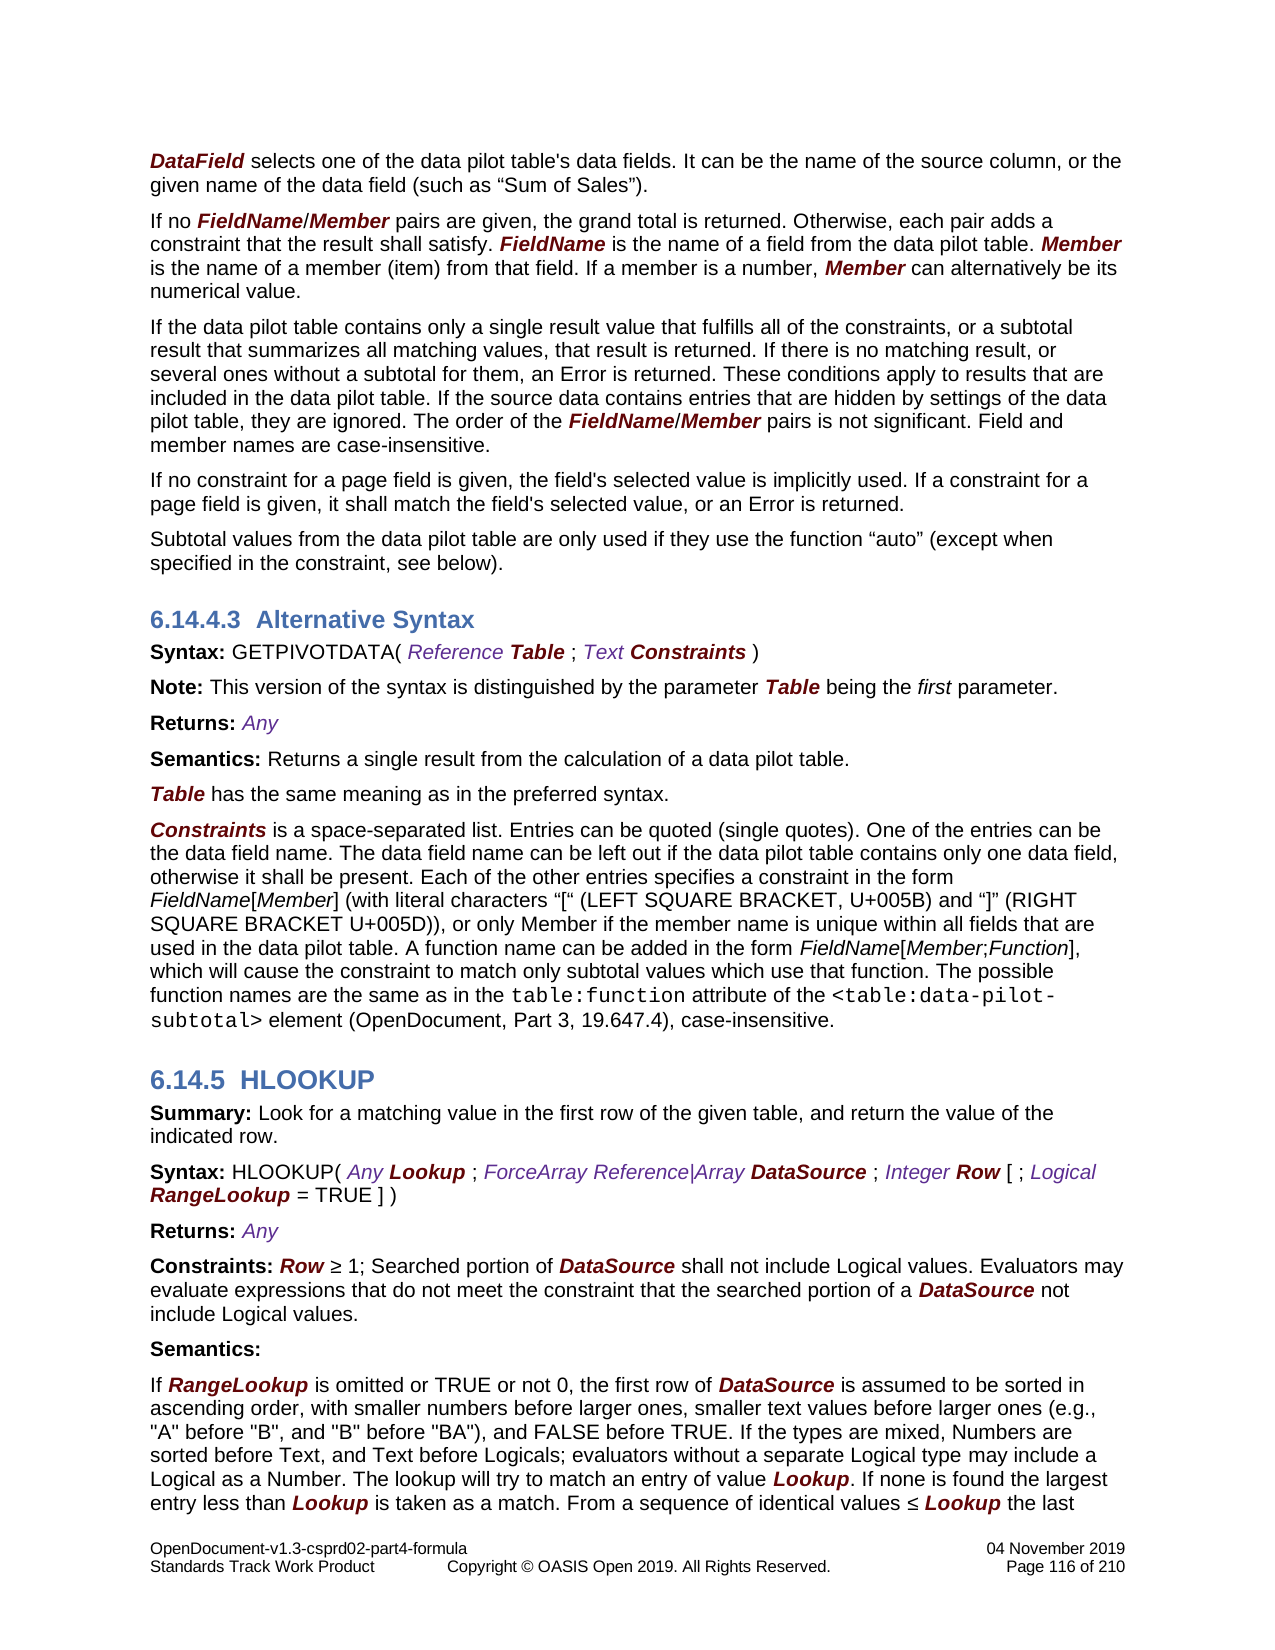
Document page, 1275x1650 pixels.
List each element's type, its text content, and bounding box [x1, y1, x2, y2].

text Constraints is a space-separated list. Entries can be quoted (single quotes). One of the entries can be the data field name. The data field name can be left out if the data pilot table contains only one data field, otherwise it shall be present. Each of the other entries specifies a constraint in the form FieldName[Member] (with literal characters “[“ (LEFT SQUARE BRACKET, U+005B) and “]” (RIGHT SQUARE BRACKET U+005D)), or only Member if the member name is unique within all fields that are used in the data pilot table. A function name can be added in the form FieldName[Member;Function], which will cause the constraint to match only subtotal values which use that function. The possible function names are the same as in the table:function attribute of the <table:data-pilot-subtotal> element (OpenDocument, Part 3, 19.647.4), case-insensitive. [150, 818, 1125, 1034]
text Syntax: GETPIVOTDATA( Reference Table ; Text Constraints ) [150, 640, 1125, 664]
text If the data pilot table contains only a single result value that fulfills all of the constraints, or a subtotal result that summarizes all matching values, that result is returned. If there is no matching result, or several ones without a subtotal for them, an Error is returned. These conditions apply to results that are included in the data pilot table. If the source data contains entries that are hidden by settings of the data pilot table, they are ignored. The order of the FieldName/Member pairs is not significant. Field and member names are case-insensitive. [150, 315, 1125, 457]
text Semantics: Returns a single result from the calculation of a data pilot table. [150, 747, 1125, 771]
subtitle Alternative Syntax [150, 606, 1125, 634]
text Returns: Any [150, 711, 1125, 735]
text Subtotal values from the data pilot table are only used if they use the function “auto” (except when specified in the constraint, see below). [150, 528, 1125, 575]
text If no constraint for a page field is given, the field's selected value is implicitly used. If a constraint for a page field is given, it shall match the field's selected value, or an Error is returned. [150, 469, 1125, 516]
subtitle HLOOKUP [150, 1065, 1125, 1095]
text Syntax: HLOOKUP( Any Lookup ; ForceArray Reference|Array DataSource ; Integer Row [ ; Logical RangeLookup = TRUE ] ) [150, 1160, 1125, 1207]
text Note: This version of the syntax is distinguished by the parameter Table being the first parameter. [150, 676, 1125, 699]
text Summary: Look for a matching value in the first row of the given table, and return the value of the indicated row. [150, 1101, 1125, 1148]
text DataField selects one of the data pilot table's data fields. It can be the name of the source column, or the given name of the data field (such as “Sum of Sales”). [150, 150, 1125, 197]
text Table has the same meaning as in the preferred syntax. [150, 783, 1125, 806]
text Returns: Any [150, 1219, 1125, 1243]
text If RangeLookup is omitted or TRUE or not 0, the first row of DataSource is assumed to be sorted in ascending order, with smaller numbers before larger ones, smaller text values before larger ones (e.g., "A" before "B", and "B" before "BA"), and FALSE before TRUE. If the types are mixed, Numbers are sorted before Text, and Text before Logicals; evaluators without a separate Logical type may include a Logical as a Number. The lookup will try to match an entry of value Lookup. If none is found the largest entry less than Lookup is taken as a match. From a sequence of identical values ≤ Lookup the last [150, 1373, 1125, 1514]
text Semantics: [150, 1338, 1125, 1361]
text If no FieldName/Member pairs are given, the grand total is returned. Otherwise, each pair adds a constraint that the result shall satisfy. FieldName is the name of a field from the data pilot table. Member is the name of a member (item) from that field. If a member is a number, Member can alternatively be its numerical value. [150, 209, 1125, 303]
text Constraints: Row ≥ 1; Searched portion of DataSource shall not include Logical values. Evaluators may evaluate expressions that do not meet the constraint that the searched portion of a DataSource not include Logical values. [150, 1255, 1125, 1326]
